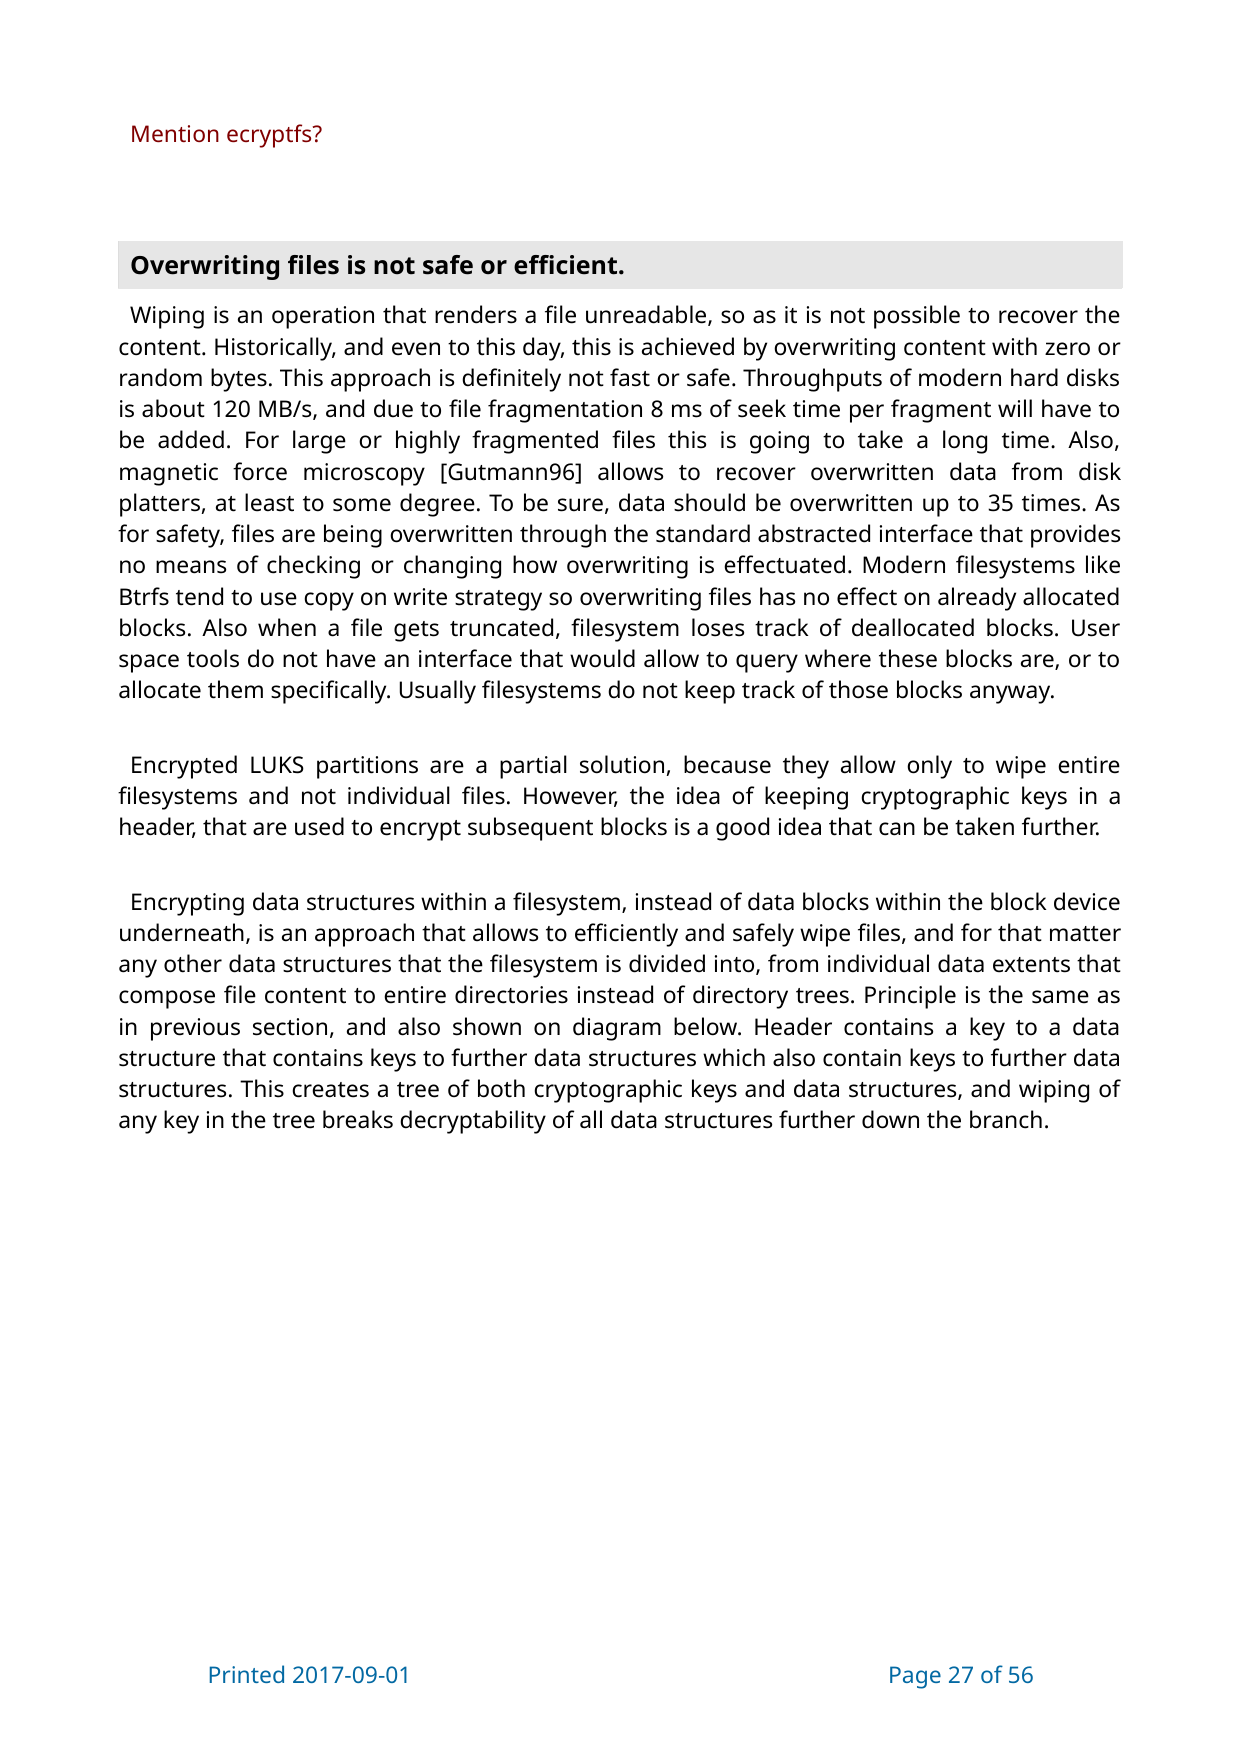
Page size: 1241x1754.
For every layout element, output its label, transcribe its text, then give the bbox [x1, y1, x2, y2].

text Wiping is an operation that renders a file unreadable, so as it is not possible to recover the content. Historically, and even to this day, this is achieved by overwriting content with zero or random bytes. This approach is definitely not fast or safe. Throughputs of modern hard disks is about 120 MB/s, and due to file fragmentation 8 ms of seek time per fragment will have to be added. For large or highly fragmented files this is going to take a long time. Also, magnetic force microscopy [Gutmann96] allows to recover overwritten data from disk platters, at least to some degree. To be sure, data should be overwritten up to 35 times. As for safety, files are being overwritten through the standard abstracted interface that provides no means of checking or changing how overwriting is effectuated. Modern filesystems like Btrfs tend to use copy on write strategy so overwriting files has no effect on already allocated blocks. Also when a file gets truncated, filesystem loses track of deallocated blocks. User space tools do not have an interface that would allow to query where these blocks are, or to allocate them specifically. Usually filesystems do not keep track of those blocks anyway. [118, 299, 1122, 706]
subtitle Overwriting files is not safe or efficient. [119, 242, 1122, 288]
text Encrypted LUKS partitions are a partial solution, because they allow only to wipe entire filesystems and not individual files. However, the idea of keeping cryptographic keys in a header, that are used to encrypt subsequent blocks is a good idea that can be taken further. [118, 749, 1122, 842]
text Encrypting data structures within a filesystem, instead of data blocks within the block device underneath, is an approach that allows to efficiently and safely wipe files, and for that matter any other data structures that the filesystem is divided into, from individual data extents that compose file content to entire directories instead of directory trees. Principle is the same as in previous section, and also shown on diagram below. Header contains a key to a data structure that contains keys to further data structures which also contain keys to further data structures. This creates a tree of both cryptographic keys and data structures, and wiping of any key in the tree breaks decryptability of all data structures further down the branch. [118, 886, 1122, 1136]
text Mention ecryptfs? [118, 118, 1122, 149]
